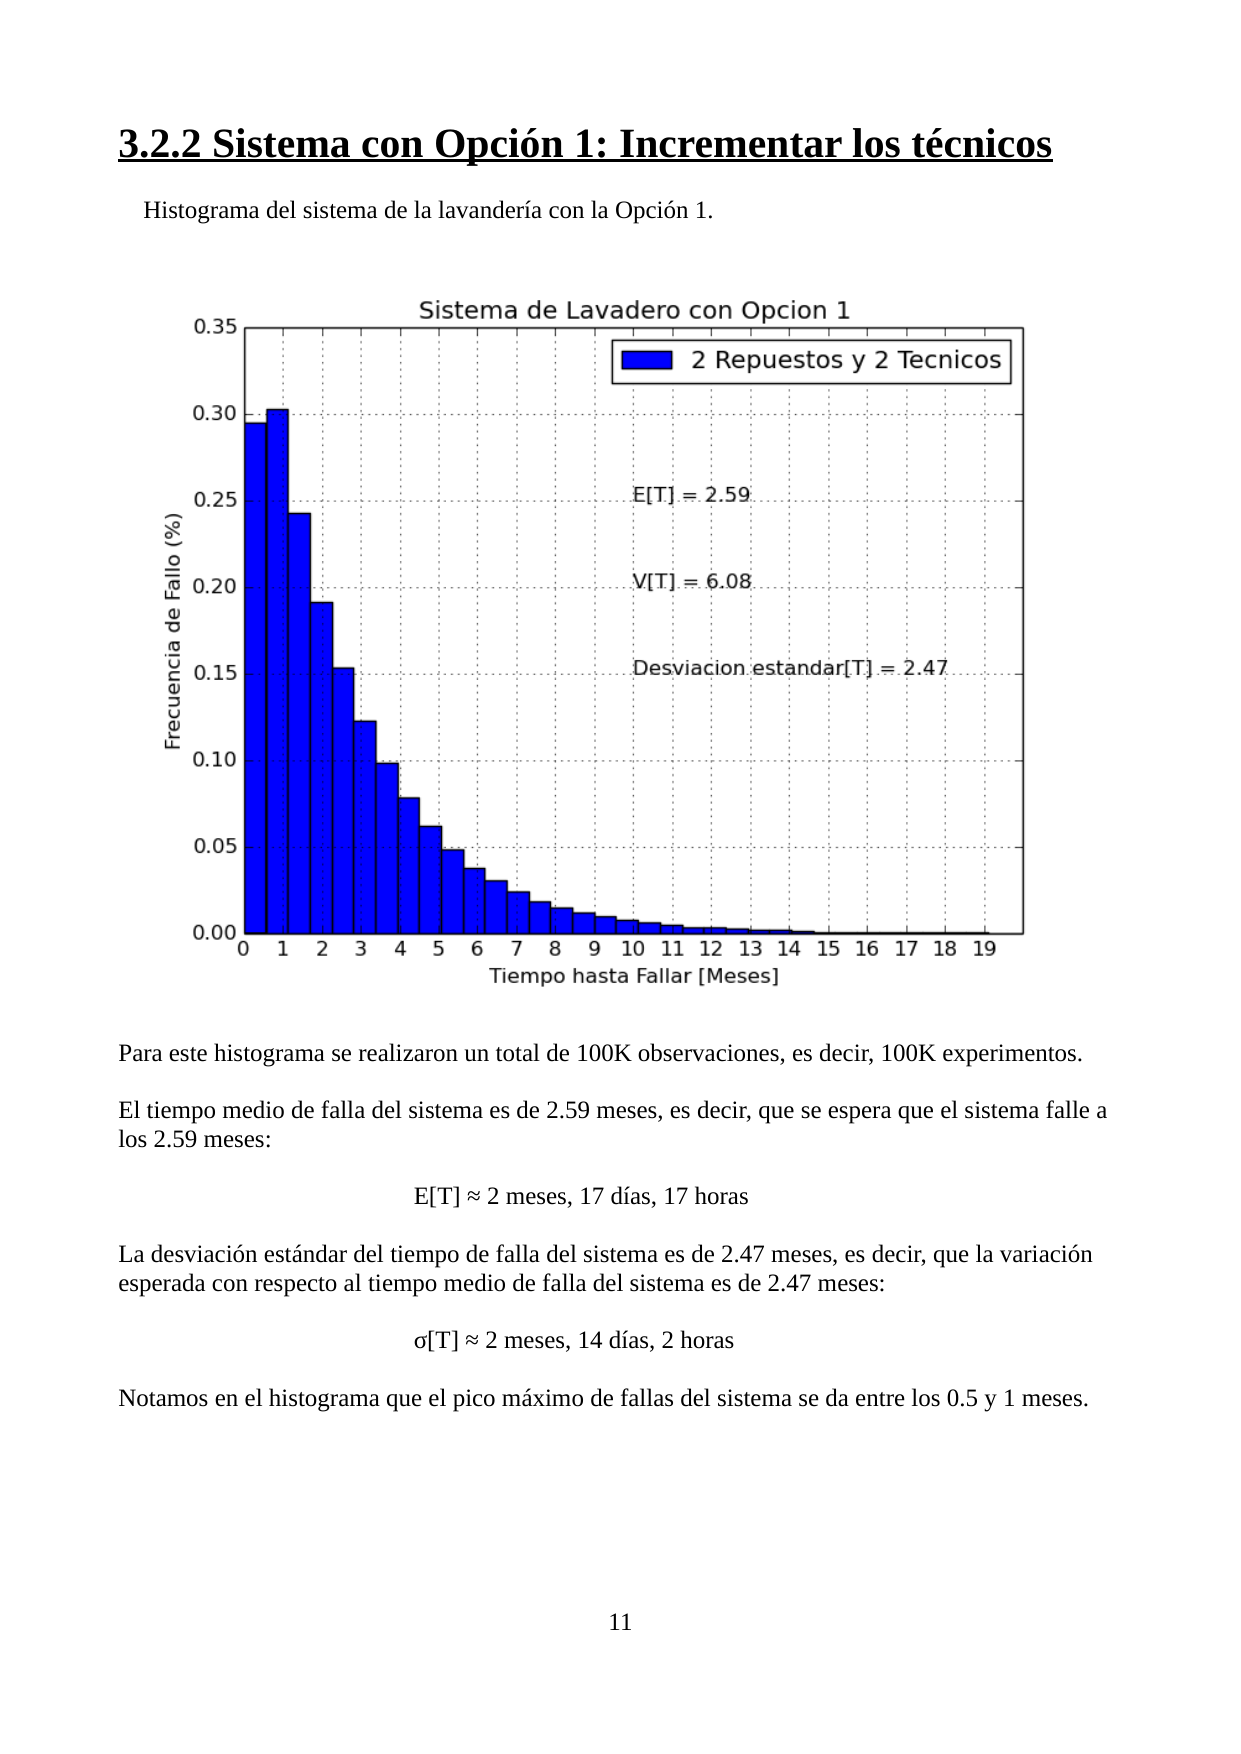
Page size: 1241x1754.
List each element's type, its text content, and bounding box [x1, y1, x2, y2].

text El tiempo medio de falla del sistema es de 2.59 meses, es decir, que se espera que el sistema falle a los 2.59 meses: [118, 1095, 1122, 1153]
text Histograma del sistema de la lavandería con la Opción 1. [118, 195, 1122, 223]
text Para este histograma se realizaron un total de 100K observaciones, es decir, 100K experimentos. [118, 1038, 1122, 1066]
text Notamos en el histograma que el pico máximo de fallas del sistema se da entre los 0.5 y 1 meses. [118, 1383, 1122, 1411]
text E[T] ≈ 2 meses, 17 días, 17 horas [118, 1181, 1122, 1210]
picture [118, 252, 1123, 1009]
text La desviación estándar del tiempo de falla del sistema es de 2.47 meses, es decir, que la variación esperada con respecto al tiempo medio de falla del sistema es de 2.47 meses: [118, 1239, 1122, 1296]
text σ[T] ≈ 2 meses, 14 días, 2 horas [118, 1325, 1122, 1354]
text 3.2.2 Sistema con Opción 1: Incrementar los técnicos [118, 118, 1122, 166]
